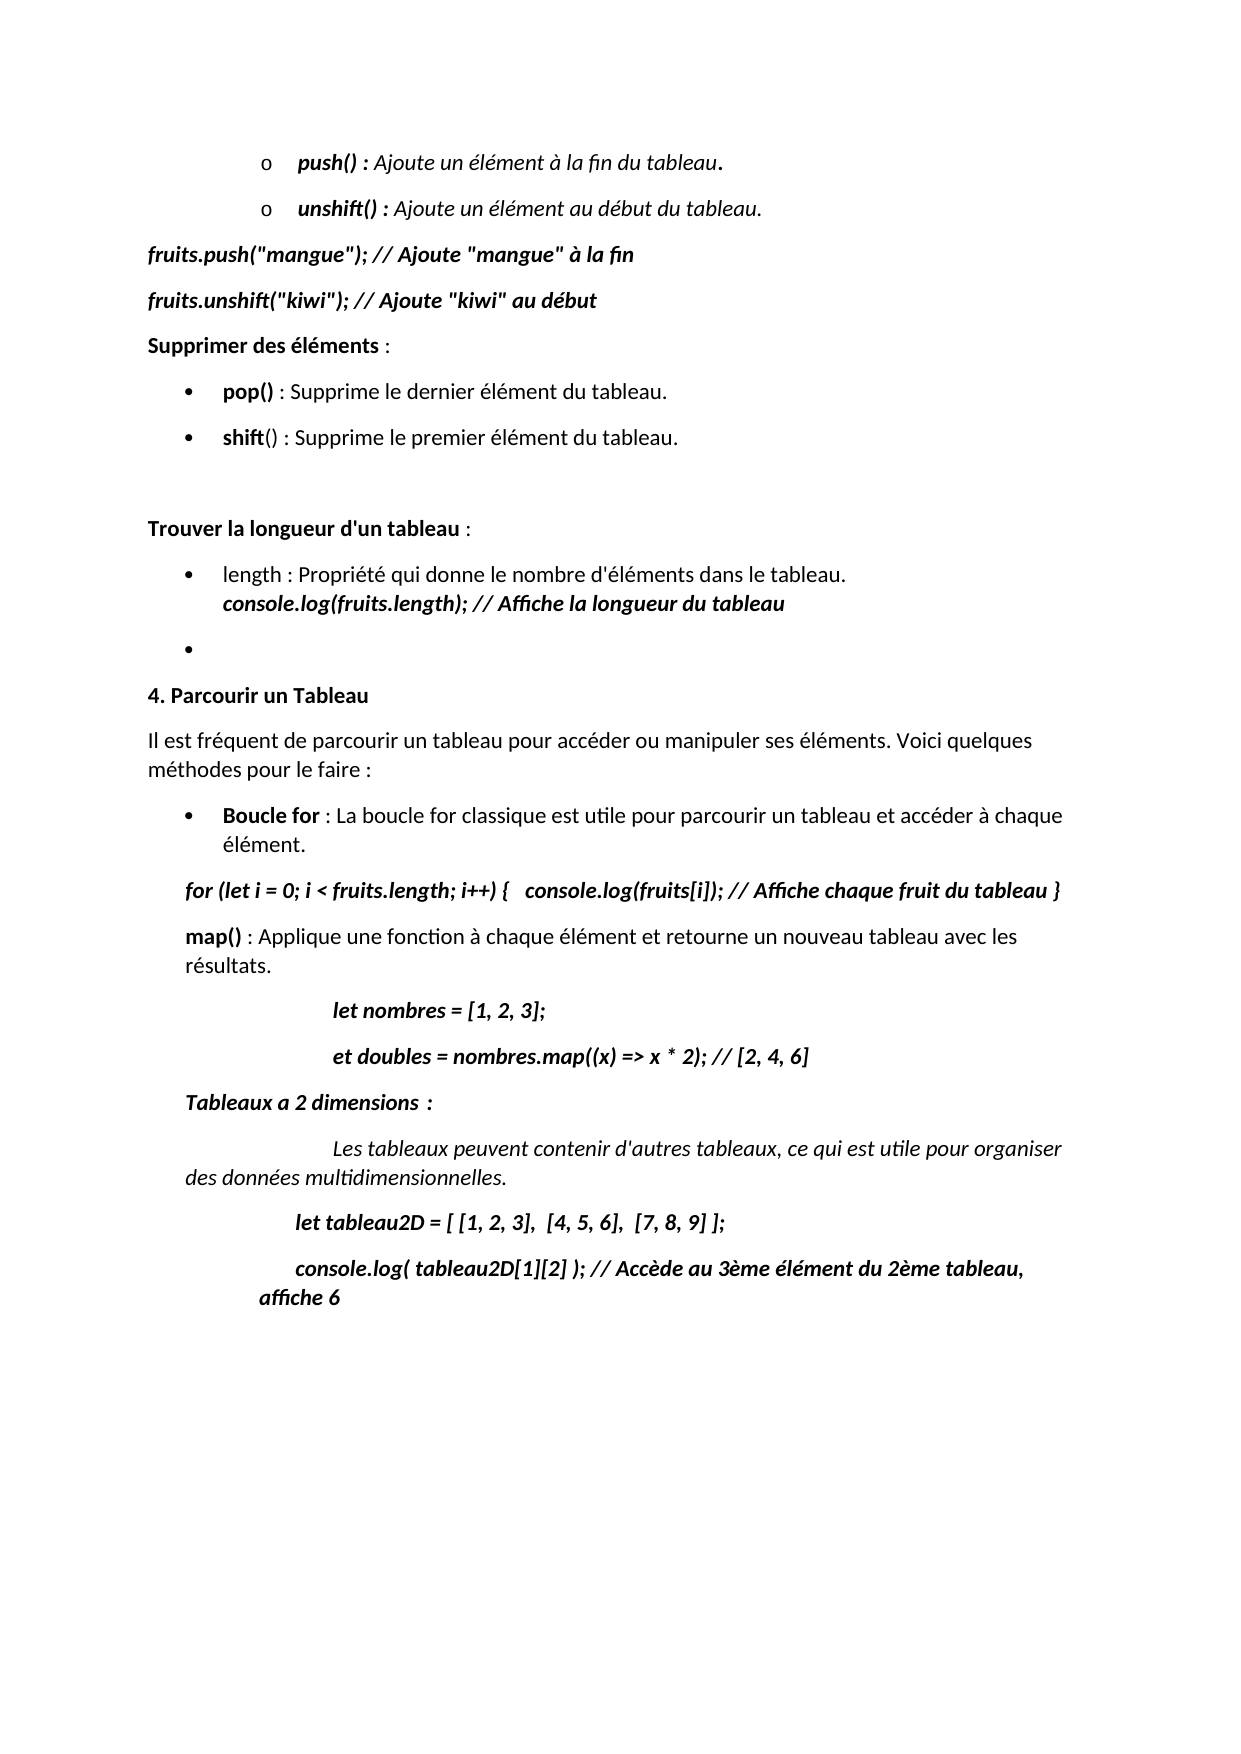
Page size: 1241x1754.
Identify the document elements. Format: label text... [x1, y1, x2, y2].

text et doubles = nombres.map((x) => x * 2); // [2, 4, 6] [185, 1042, 1093, 1070]
list shift() : Supprime le premier élément du tableau. [185, 423, 1093, 451]
list push() : Ajoute un élément à la fin du tableau. [260, 148, 1093, 176]
text fruits.push("mangue"); // Ajoute "mangue" à la fin [148, 240, 1093, 268]
text let nombres = [1, 2, 3]; [185, 997, 1093, 1024]
text Supprimer des éléments : [148, 332, 1093, 359]
text Trouver la longueur d'un tableau : [148, 514, 1093, 542]
text map() : Applique une fonction à chaque élément et retourne un nouveau tableau avec les résultats. [185, 922, 1093, 979]
text for (let i = 0; i < fruits.length; i++) { console.log(fruits[i]); // Affiche chaque fruit du tableau } [185, 876, 1093, 904]
text Les tableaux peuvent contenir d'autres tableaux, ce qui est utile pour organiser des données multidimensionnelles. [185, 1134, 1093, 1191]
list Boucle for : La boucle for classique est utile pour parcourir un tableau et accéder à chaque élément. [185, 801, 1093, 858]
text console.log( tableau2D[1][2] ); // Accède au 3ème élément du 2ème tableau, affiche 6 [259, 1254, 1093, 1311]
list length : Propriété qui donne le nombre d'éléments dans le tableau. console.log(fruits.length); // Affiche la longueur du tableau [185, 560, 1093, 617]
text Il est fréquent de parcourir un tableau pour accéder ou manipuler ses éléments. Voici quelques méthodes pour le faire : [148, 726, 1093, 783]
text let tableau2D = [ [1, 2, 3], [4, 5, 6], [7, 8, 9] ]; [295, 1208, 1093, 1237]
list pop() : Supprime le dernier élément du tableau. [185, 377, 1093, 405]
text fruits.unshift("kiwi"); // Ajoute "kiwi" au début [148, 286, 1093, 314]
text Tableaux a 2 dimensions : [185, 1088, 1093, 1116]
list unshift() : Ajoute un élément au début du tableau. [260, 194, 1093, 222]
text 4. Parcourir un Tableau [148, 681, 1093, 709]
